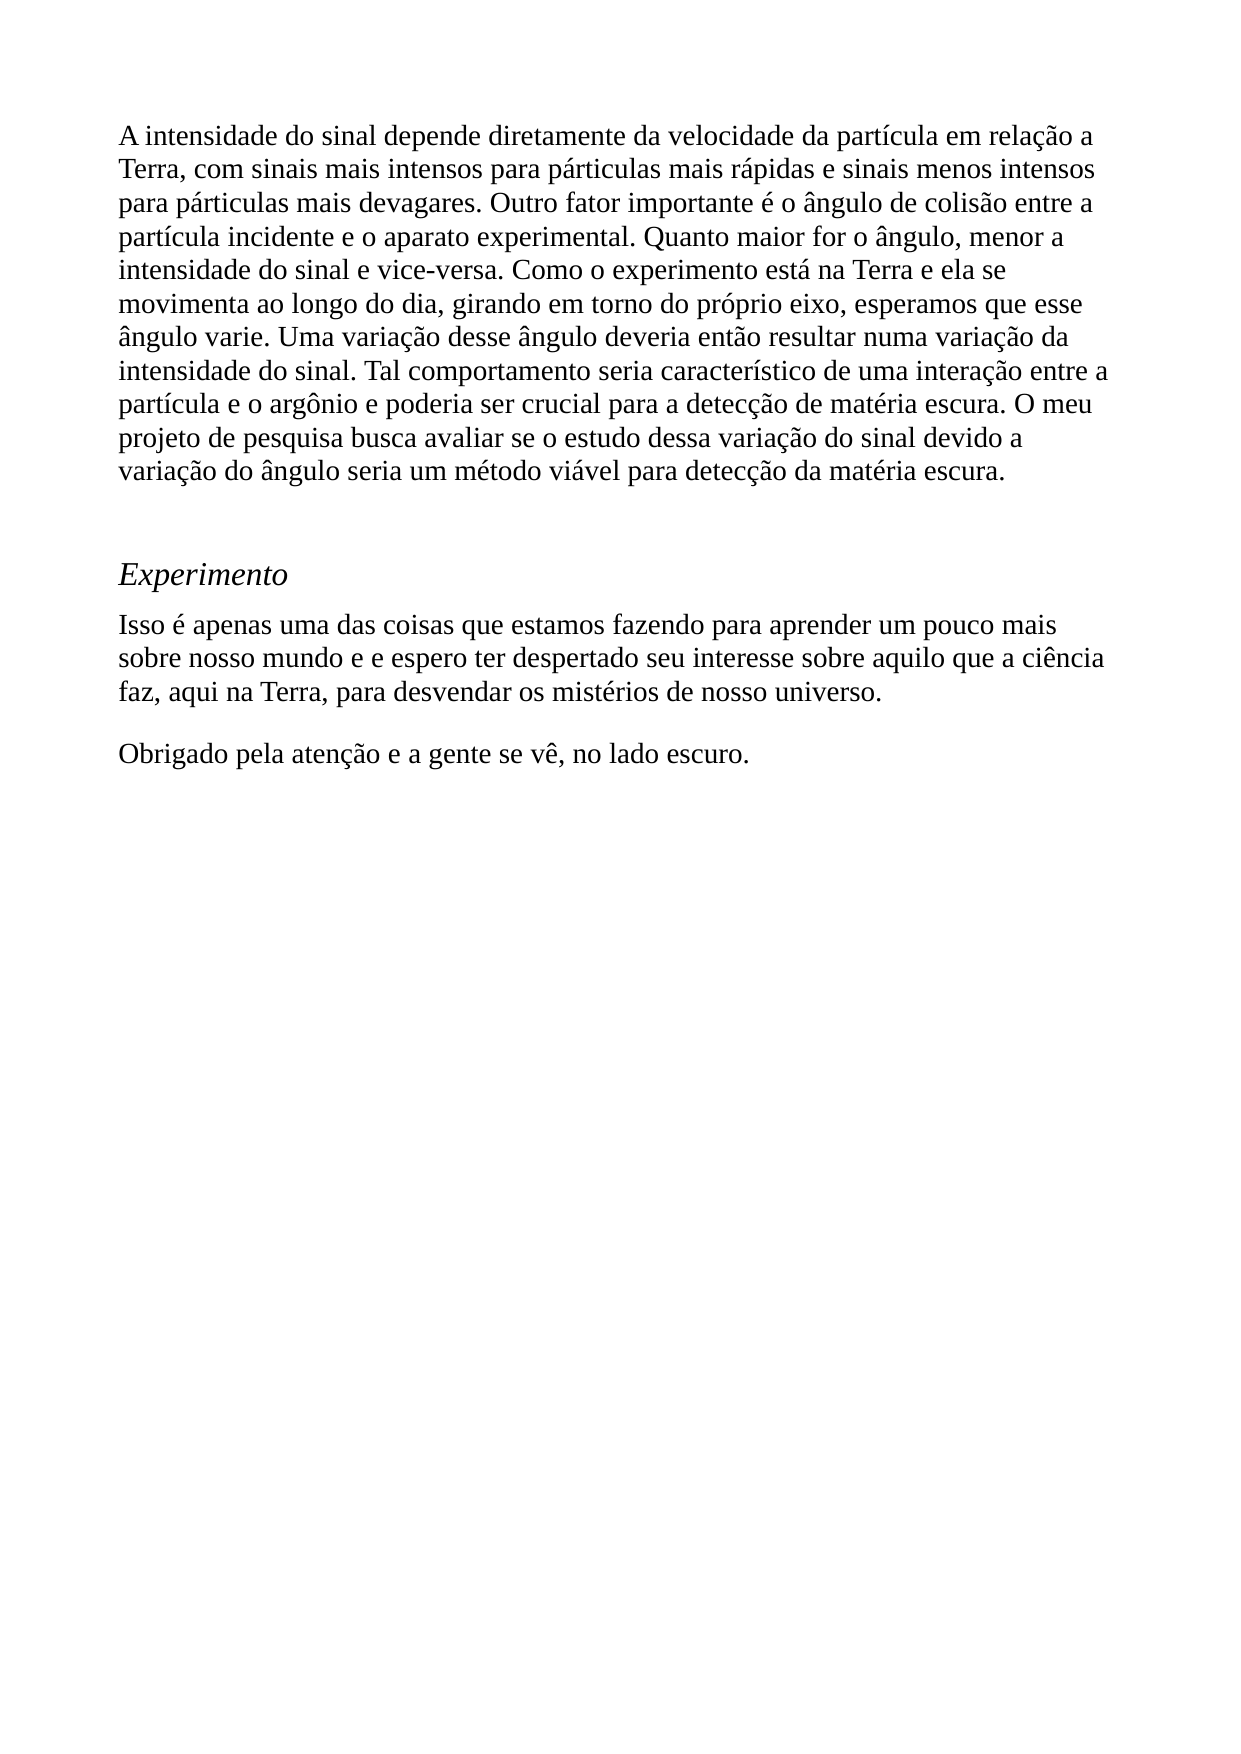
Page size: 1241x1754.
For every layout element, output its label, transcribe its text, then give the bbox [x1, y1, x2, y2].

text Experimento [118, 554, 1122, 592]
text A intensidade do sinal depende diretamente da velocidade da partícula em relação a Terra, com sinais mais intensos para párticulas mais rápidas e sinais menos intensos para párticulas mais devagares. Outro fator importante é o ângulo de colisão entre a partícula incidente e o aparato experimental. Quanto maior for o ângulo, menor a intensidade do sinal e vice-versa. Como o experimento está na Terra e ela se movimenta ao longo do dia, girando em torno do próprio eixo, esperamos que esse ângulo varie. Uma variação desse ângulo deveria então resultar numa variação da intensidade do sinal. Tal comportamento seria característico de uma interação entre a partícula e o argônio e poderia ser crucial para a detecção de matéria escura. O meu projeto de pesquisa busca avaliar se o estudo dessa variação do sinal devido a variação do ângulo seria um método viável para detecção da matéria escura. [118, 118, 1122, 487]
text Obrigado pela atenção e a gente se vê, no lado escuro. [118, 736, 1122, 770]
text Isso é apenas uma das coisas que estamos fazendo para aprender um pouco mais sobre nosso mundo e e espero ter despertado seu interesse sobre aquilo que a ciência faz, aqui na Terra, para desvendar os mistérios de nosso universo. [118, 607, 1122, 707]
